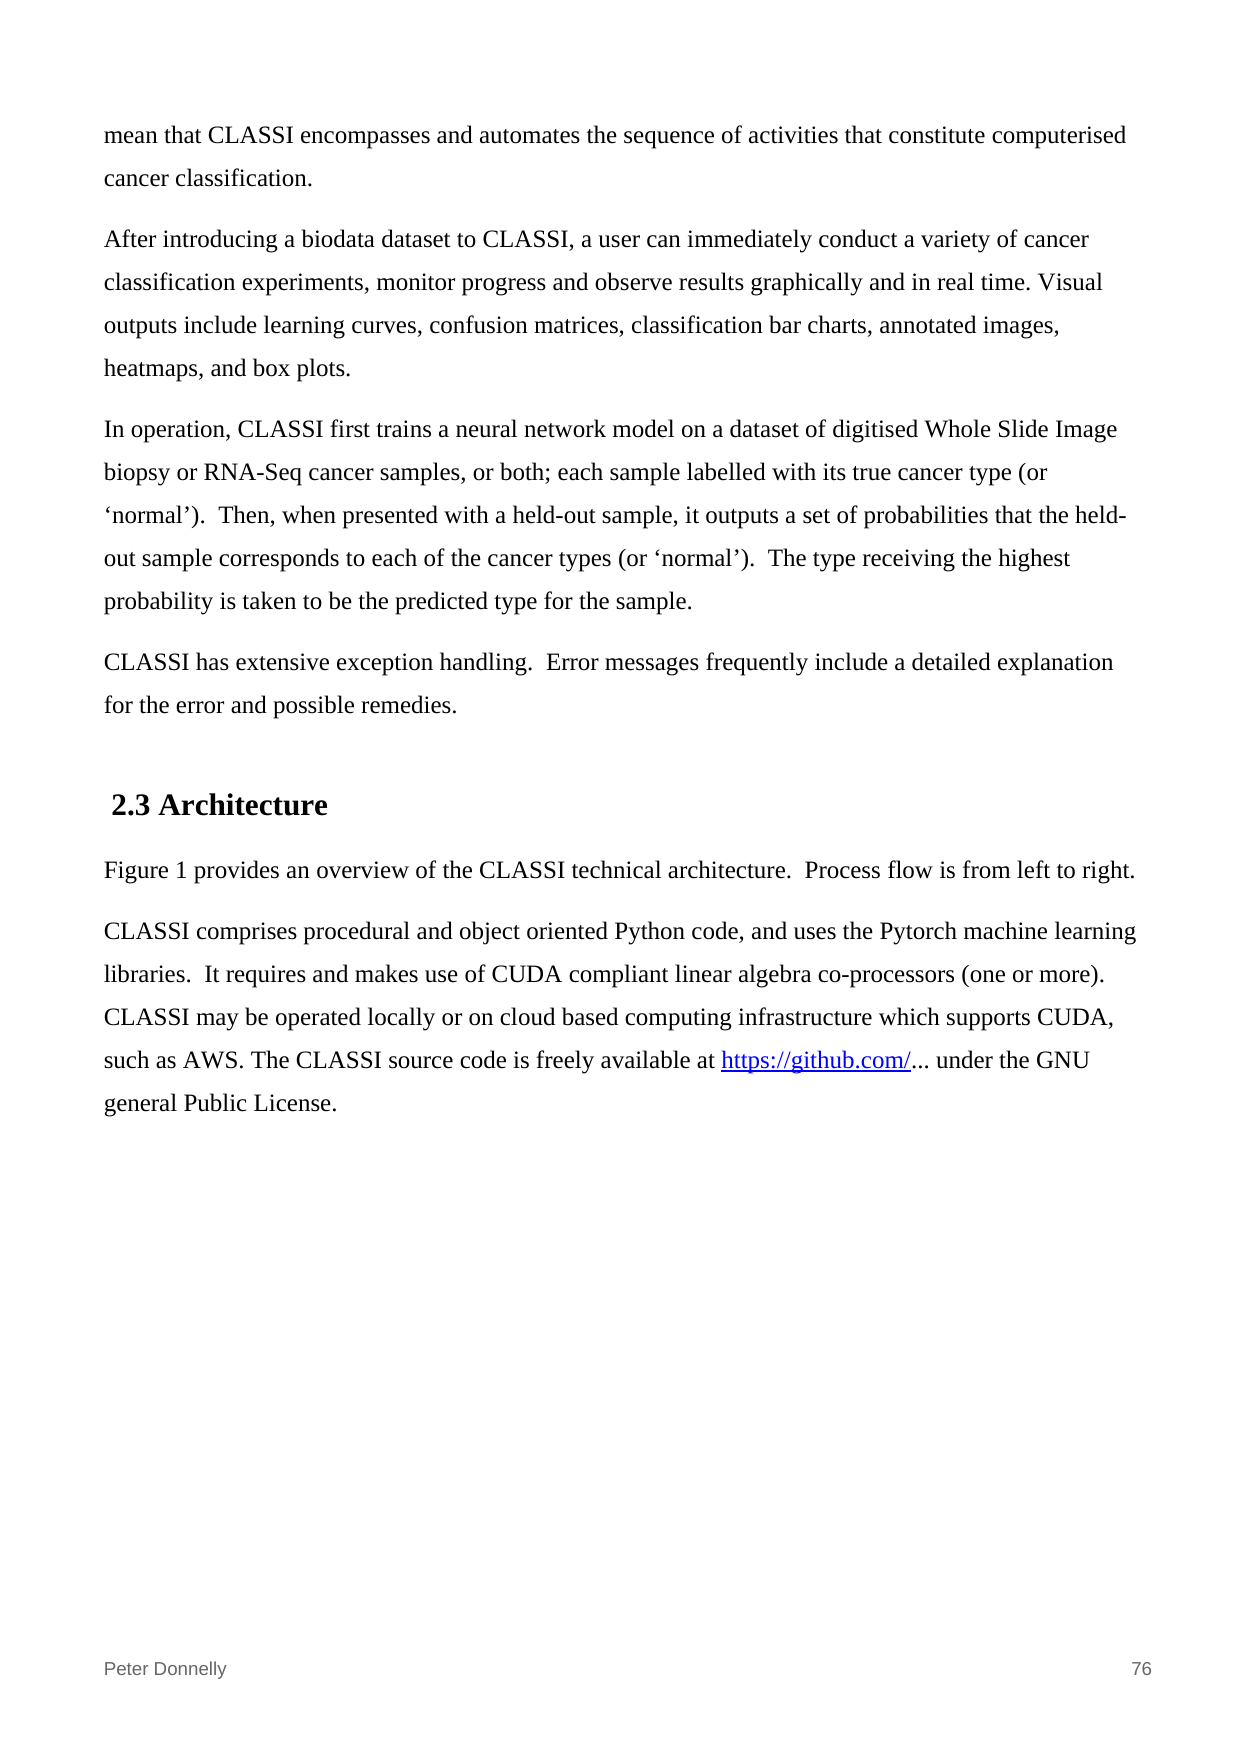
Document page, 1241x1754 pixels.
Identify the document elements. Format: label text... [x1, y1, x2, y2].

text CLASSI comprises procedural and object oriented Python code, and uses the Pytorch machine learning libraries. It requires and makes use of CUDA compliant linear algebra co-processors (one or more). CLASSI may be operated locally or on cloud based computing infrastructure which supports CUDA, such as AWS. The CLASSI source code is freely available at https://github.com/... under the GNU general Public License. [103, 916, 1146, 1117]
text CLASSI has extensive exception handling. Error messages frequently include a detailed explanation for the error and possible remedies. [103, 647, 1146, 719]
text In operation, CLASSI first trains a neural network model on a dataset of digitised Whole Slide Image biopsy or RNA-Seq cancer samples, or both; each sample labelled with its true cancer type (or ‘normal’). Then, when presented with a held-out sample, it outputs a set of probabilities that the held-out sample corresponds to each of the cancer types (or ‘normal’). The type receiving the highest probability is taken to be the predicted type for the sample. [103, 414, 1146, 615]
text After introducing a biodata dataset to CLASSI, a user can immediately conduct a variety of cancer classification experiments, monitor progress and observe results graphically and in real time. Visual outputs include learning curves, confusion matrices, classification bar charts, annotated images, heatmaps, and box plots. [103, 224, 1146, 382]
subtitle Architecture [103, 787, 1146, 823]
text mean that CLASSI encompasses and automates the sequence of activities that constitute computerised cancer classification. [103, 120, 1146, 192]
text Figure 1 provides an overview of the CLASSI technical architecture. Process flow is from left to right. [103, 855, 1146, 884]
